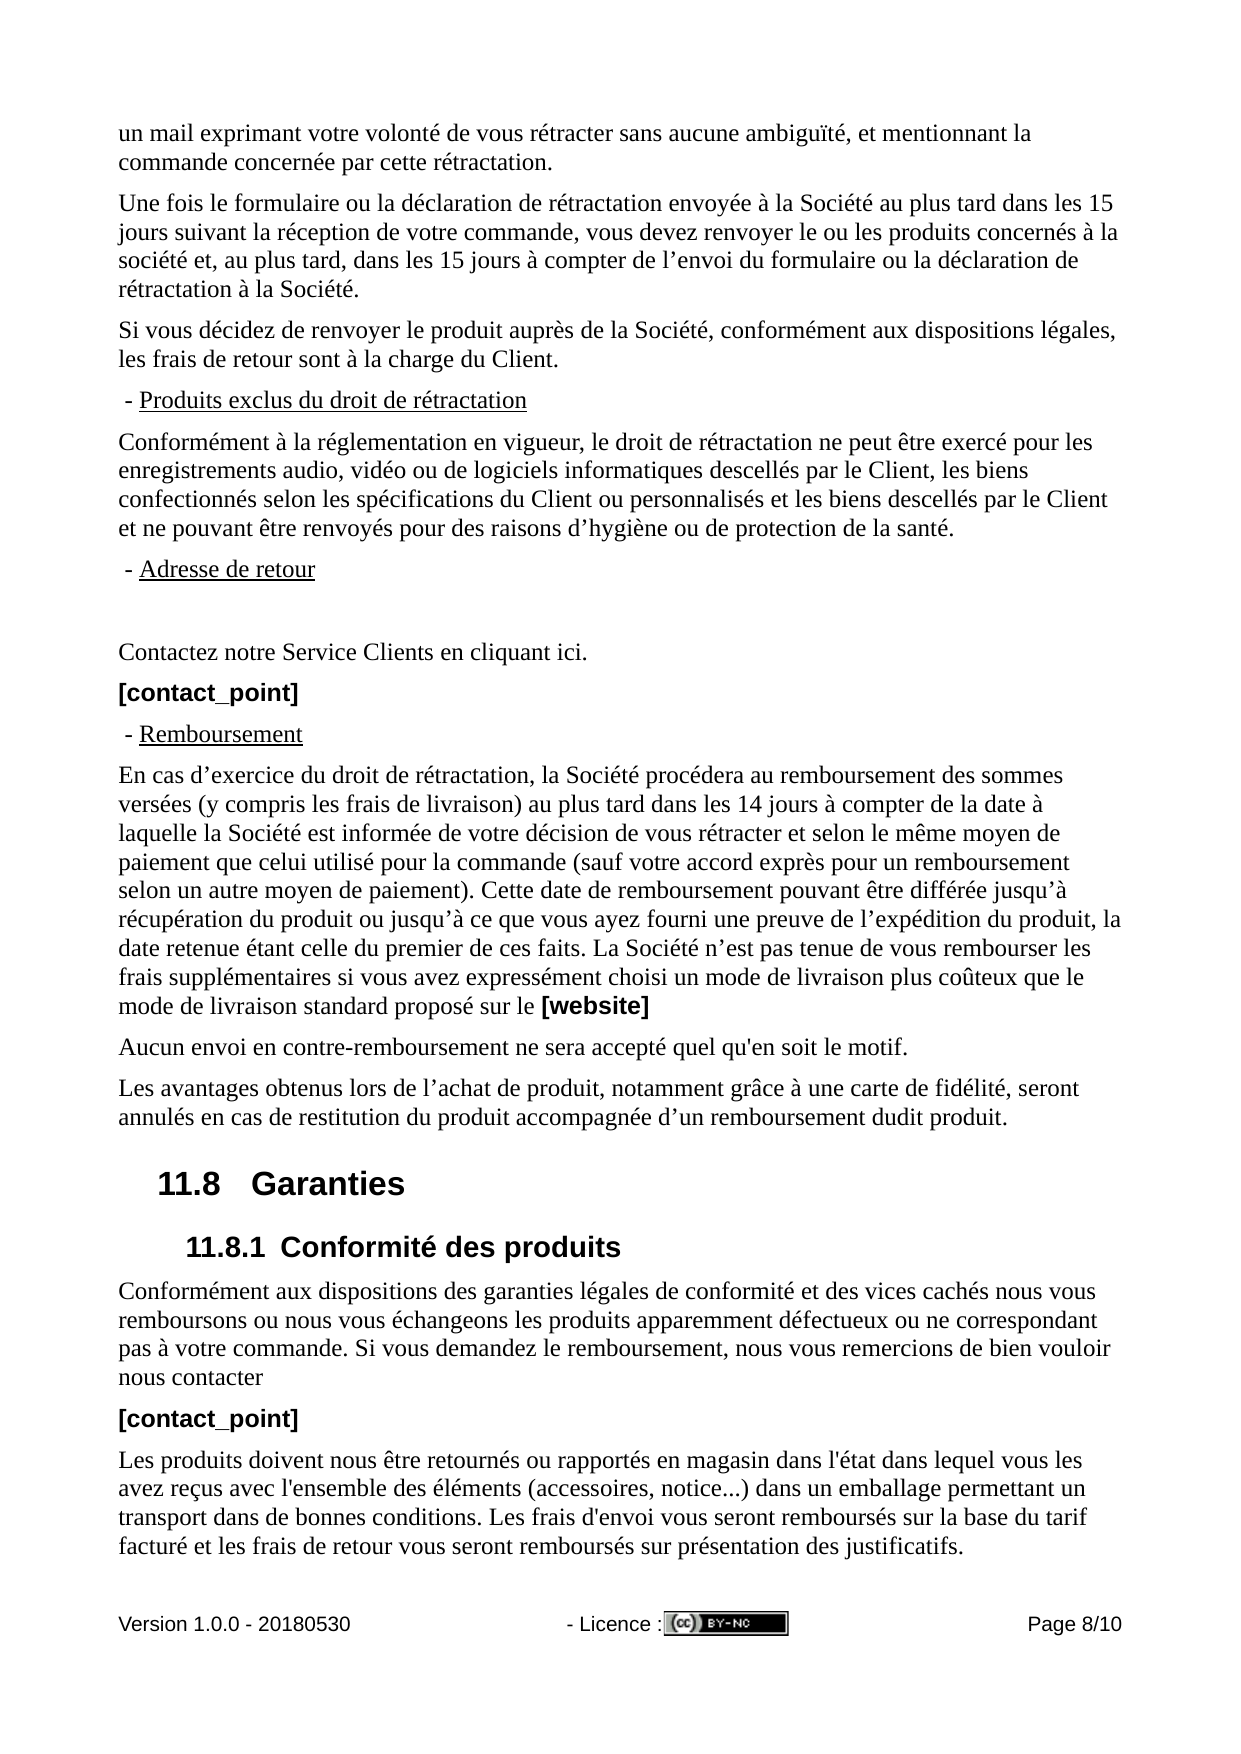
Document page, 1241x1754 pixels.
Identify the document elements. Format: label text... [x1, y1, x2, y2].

text - Produits exclus du droit de rétractation [118, 386, 1122, 414]
text un mail exprimant votre volonté de vous rétracter sans aucune ambiguïté, et mentionnant la commande concernée par cette rétractation. [118, 118, 1122, 176]
text Une fois le formulaire ou la déclaration de rétractation envoyée à la Société au plus tard dans les 15 jours suivant la réception de votre commande, vous devez renvoyer le ou les produits concernés à la société et, au plus tard, dans les 15 jours à compter de l’envoi du formulaire ou la déclaration de rétractation à la Société. [118, 188, 1122, 303]
picture [663, 1611, 789, 1636]
text Les avantages obtenus lors de l’achat de produit, notamment grâce à une carte de fidélité, seront annulés en cas de restitution du produit accompagnée d’un remboursement dudit produit. [118, 1073, 1122, 1131]
text En cas d’exercice du droit de rétractation, la Société procédera au remboursement des sommes versées (y compris les frais de livraison) au plus tard dans les 14 jours à compter de la date à laquelle la Société est informée de votre décision de vous rétracter et selon le même moyen de paiement que celui utilisé pour la commande (sauf votre accord exprès pour un remboursement selon un autre moyen de paiement). Cette date de remboursement pouvant être différée jusqu’à récupération du produit ou jusqu’à ce que vous ayez fourni une preuve de l’expédition du produit, la date retenue étant celle du premier de ces faits. La Société n’est pas tenue de vous rembourser les frais supplémentaires si vous avez expressément choisi un mode de livraison plus coûteux que le mode de livraison standard proposé sur le [website] [118, 761, 1122, 1019]
text Contactez notre Service Clients en cliquant ici. [118, 637, 1122, 666]
text Conformément aux dispositions des garanties légales de conformité et des vices cachés nous vous remboursons ou nous vous échangeons les produits apparemment défectueux ou ne correspondant pas à votre commande. Si vous demandez le remboursement, nous vous remercions de bien vouloir nous contacter [118, 1276, 1122, 1391]
text Les produits doivent nous être retournés ou rapportés en magasin dans l'état dans lequel vous les avez reçus avec l'ensemble des éléments (accessoires, notice...) dans un emballage permettant un transport dans de bonnes conditions. Les frais d'envoi vous seront remboursés sur la base du tarif facturé et les frais de retour vous seront remboursés sur présentation des justificatifs. [118, 1445, 1122, 1560]
text Si vous décidez de renvoyer le produit auprès de la Société, conformément aux dispositions légales, les frais de retour sont à la charge du Client. [118, 316, 1122, 373]
text Conformément à la réglementation en vigueur, le droit de rétractation ne peut être exercé pour les enregistrements audio, vidéo ou de logiciels informatiques descellés par le Client, les biens confectionnés selon les spécifications du Client ou personnalisés et les biens descellés par le Client et ne pouvant être renvoyés pour des raisons d’hygiène ou de protection de la santé. [118, 427, 1122, 542]
text [contact_point] [118, 678, 1122, 707]
text - Adresse de retour [118, 554, 1122, 583]
text - Remboursement [118, 719, 1122, 748]
text Aucun envoi en contre-remboursement ne sera accepté quel qu'en soit le motif. [118, 1032, 1122, 1061]
text [contact_point] [118, 1403, 1122, 1432]
subtitle Garanties [148, 1164, 1122, 1203]
subtitle Conformité des produits [177, 1230, 1122, 1263]
